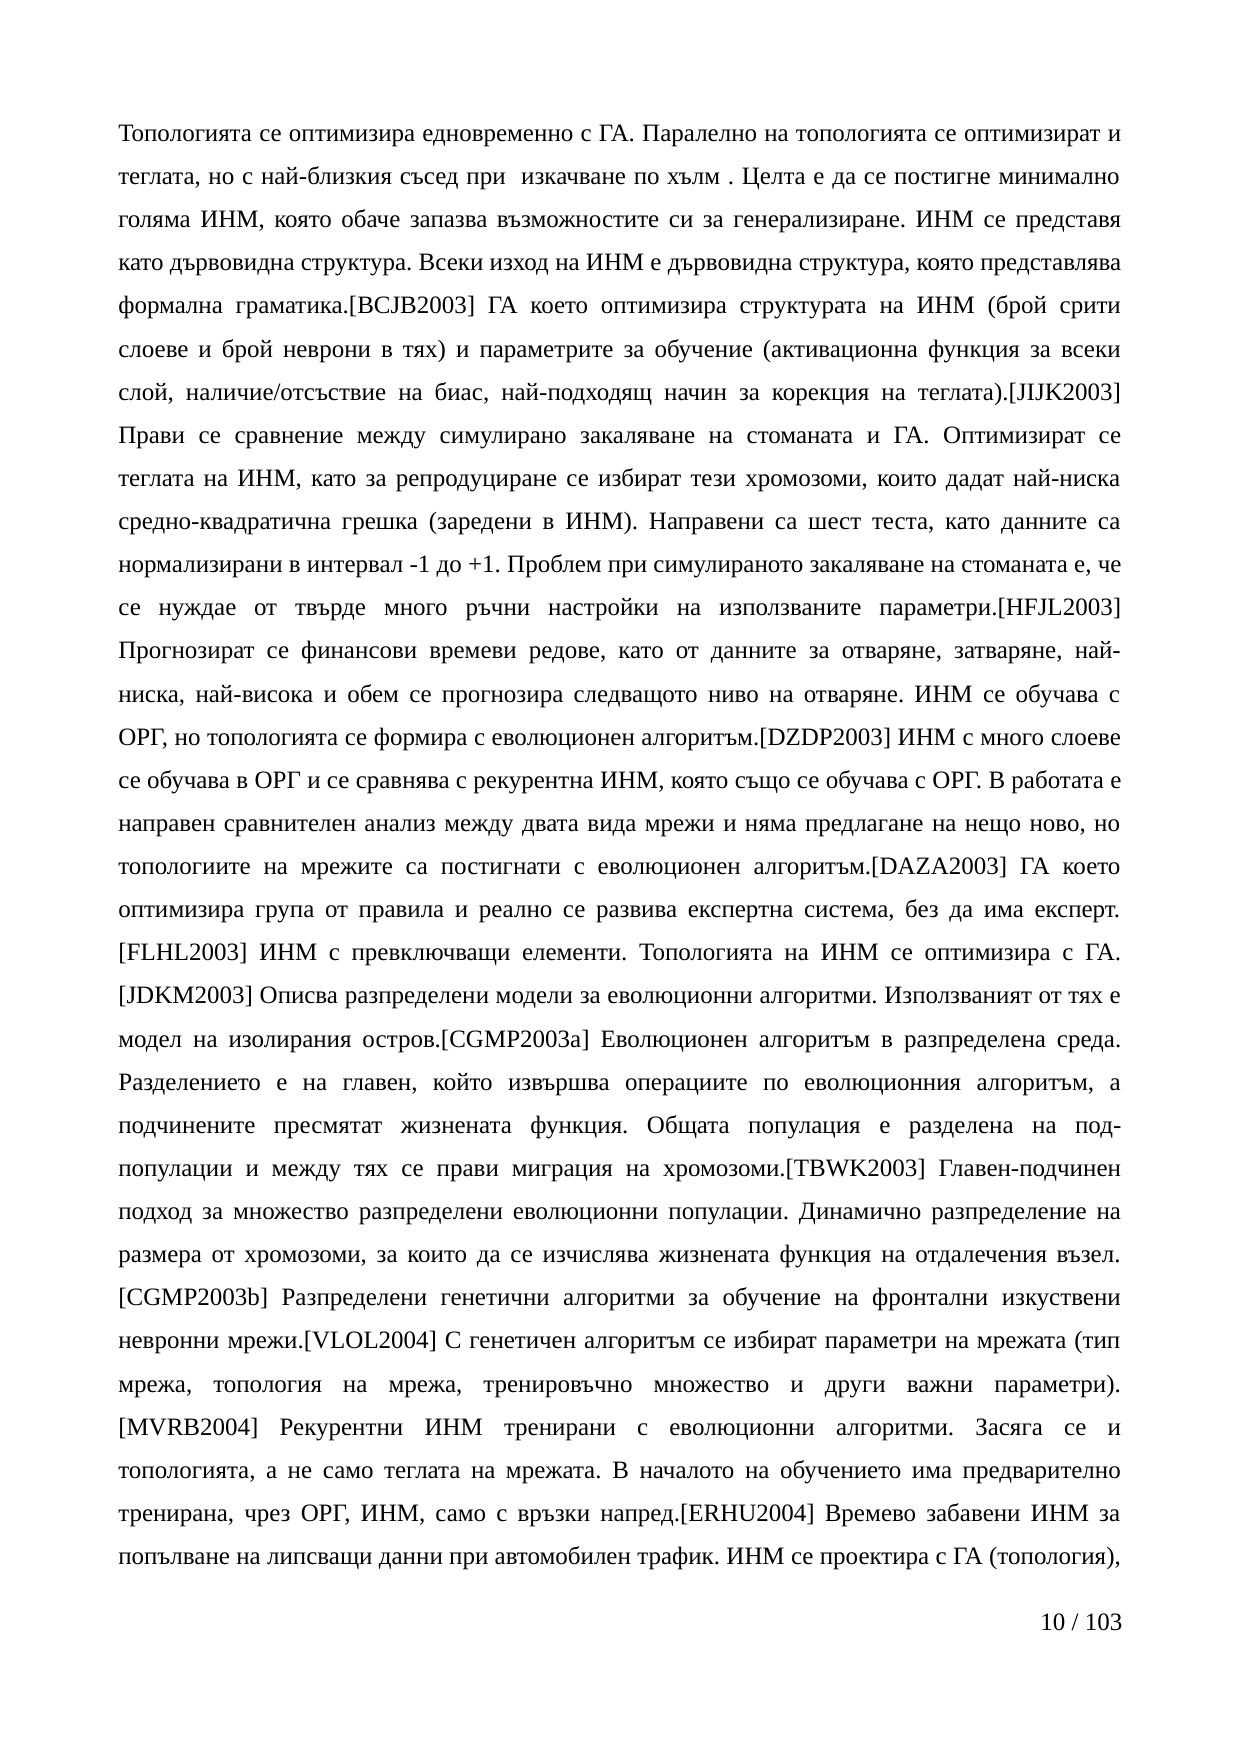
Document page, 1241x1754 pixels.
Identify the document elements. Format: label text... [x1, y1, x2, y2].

text Топологията се оптимизира едновременно с ГА. Паралелно на топологията се оптимизират и теглата, но с най-близкия съсед при изкачване по хълм . Целта е да се постигне минимално голяма ИНМ, която обаче запазва възможностите си за генерализиране. ИНМ се представя като дървовидна структура. Всеки изход на ИНМ е дървовидна структура, която представлява формална граматика.[BCJB2003] ГА което оптимизира структурата на ИНМ (брой срити слоеве и брой неврони в тях) и параметрите за обучение (активационна функция за всеки слой, наличие/отсъствие на биас, най-подходящ начин за корекция на теглата).[JIJK2003] Прави се сравнение между симулирано закаляване на стоманата и ГА. Оптимизират се теглата на ИНМ, като за репродуциране се избират тези хромозоми, които дадат най-ниска средно-квадратична грешка (заредени в ИНМ). Направени са шест теста, като данните са нормализирани в интервал -1 до +1. Проблем при симулираното закаляване на стоманата е, че се нуждае от твърде много ръчни настройки на използваните параметри.[HFJL2003] Прогнозират се финансови времеви редове, като от данните за отваряне, затваряне, най-ниска, най-висока и обем се прогнозира следващото ниво на отваряне. ИНМ се обучава с ОРГ, но топологията се формира с еволюционен алгоритъм.[DZDP2003] ИНМ с много слоеве се обучава в ОРГ и се сравнява с рекурентна ИНМ, която също се обучава с ОРГ. В работата е направен сравнителен анализ между двата вида мрежи и няма предлагане на нещо ново, но топологиите на мрежите са постигнати с еволюционен алгоритъм.[DAZA2003] ГА което оптимизира група от правила и реално се развива експертна система, без да има експерт.[FLHL2003] ИНМ с превключващи елементи. Топологията на ИНМ се оптимизира с ГА.[JDKM2003] Описва разпределени модели за еволюционни алгоритми. Използваният от тях е модел на изолирания остров.[CGMP2003a] Еволюционен алгоритъм в разпределена среда. Разделението е на главен, който извършва операциите по еволюционния алгоритъм, а подчинените пресмятат жизнената функция. Общата популация е разделена на под-популации и между тях се прави миграция на хромозоми.[TBWK2003] Главен-подчинен подход за множество разпределени еволюционни популации. Динамично разпределение на размера от хромозоми, за които да се изчислява жизнената функция на отдалечения възел.[CGMP2003b] Разпределени генетични алгоритми за обучение на фронтални изкуствени невронни мрежи.[VLOL2004] С генетичен алгоритъм се избират параметри на мрежата (тип мрежа, топология на мрежа, тренировъчно множество и други важни параметри).[MVRB2004] Рекурентни ИНМ тренирани с еволюционни алгоритми. Засяга се и топологията, а не само теглата на мрежата. В началото на обучението има предварително тренирана, чрез ОРГ, ИНМ, само с връзки напред.[ERHU2004] Времево забавени ИНМ за попълване на липсващи данни при автомобилен трафик. ИНМ се проектира с ГА (топология), [118, 118, 1122, 1570]
